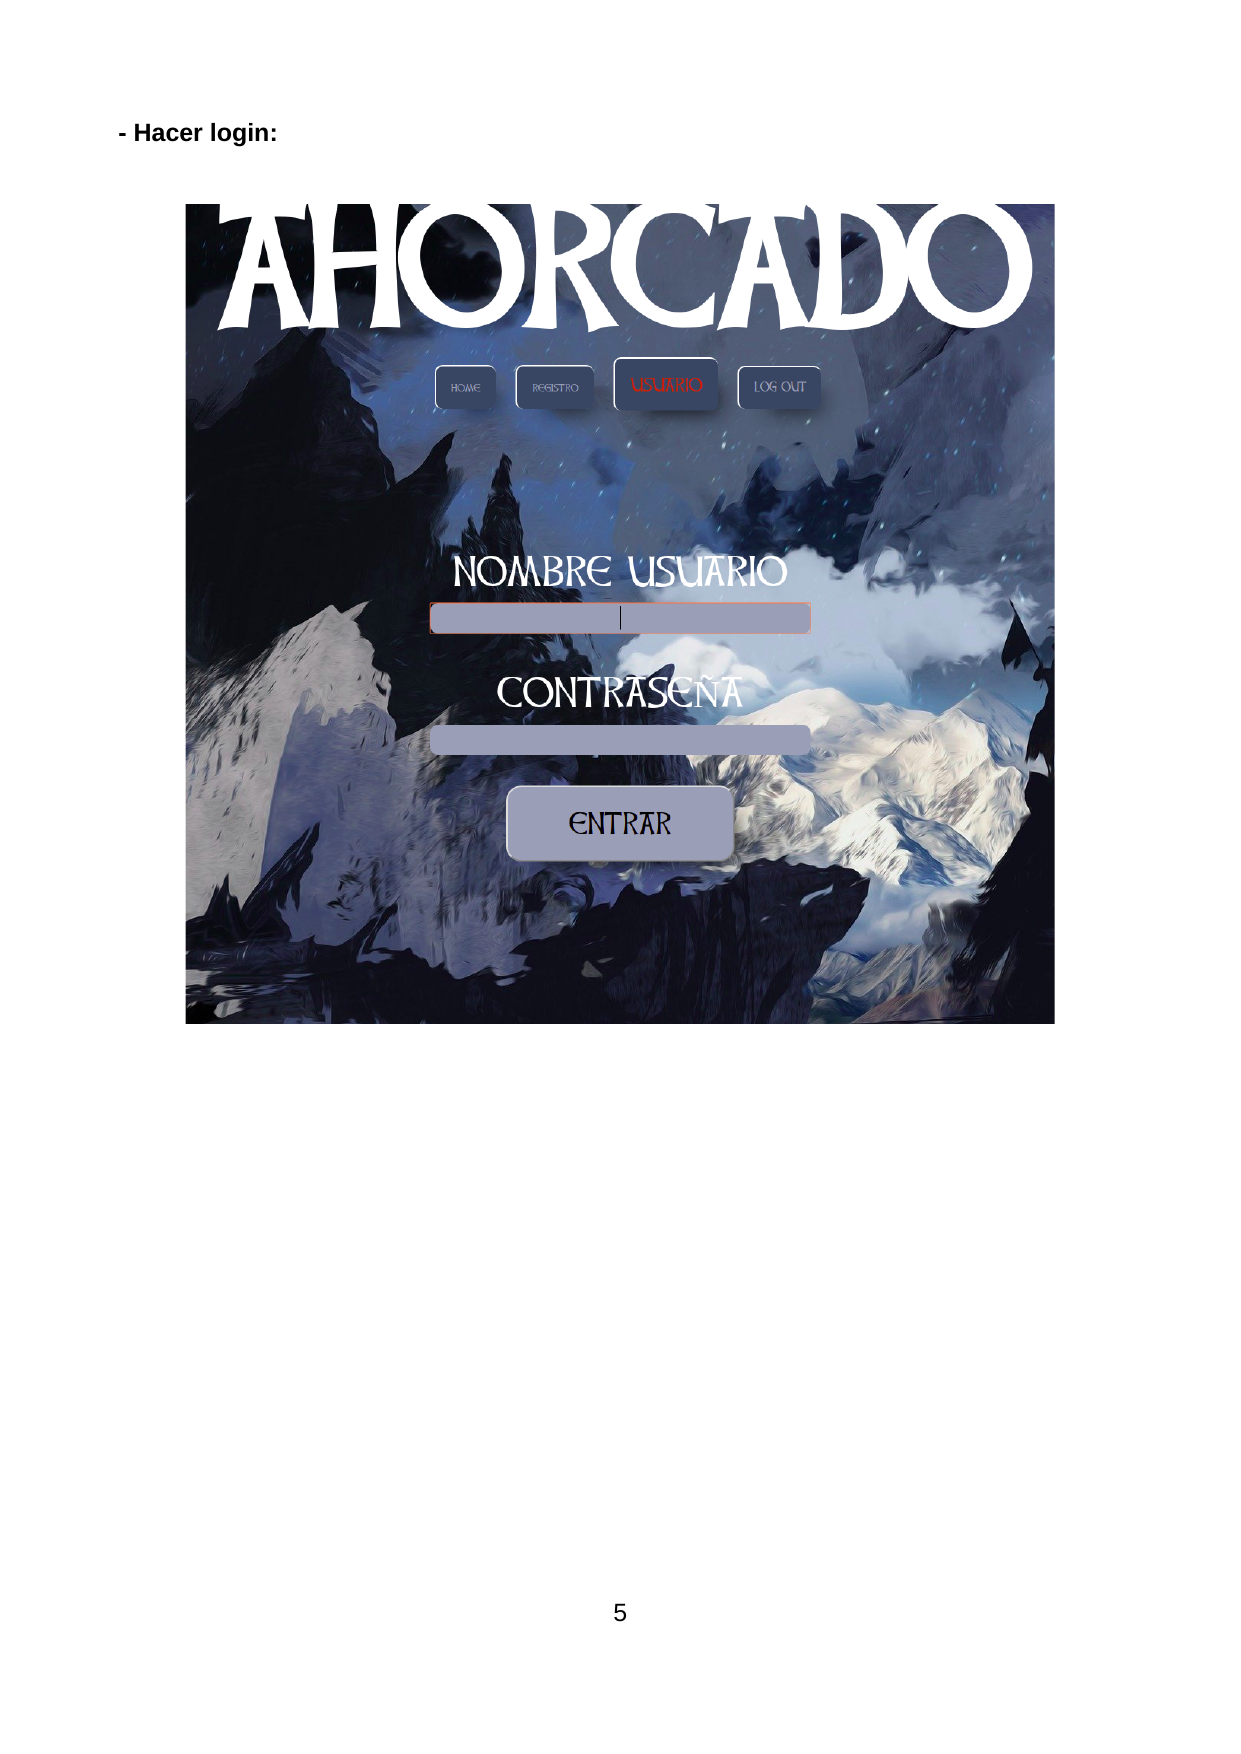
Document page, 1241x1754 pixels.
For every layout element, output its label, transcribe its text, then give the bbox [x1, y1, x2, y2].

text 5 [118, 1598, 1122, 1627]
text - Hacer login: [118, 118, 1122, 147]
picture [185, 204, 1055, 1024]
